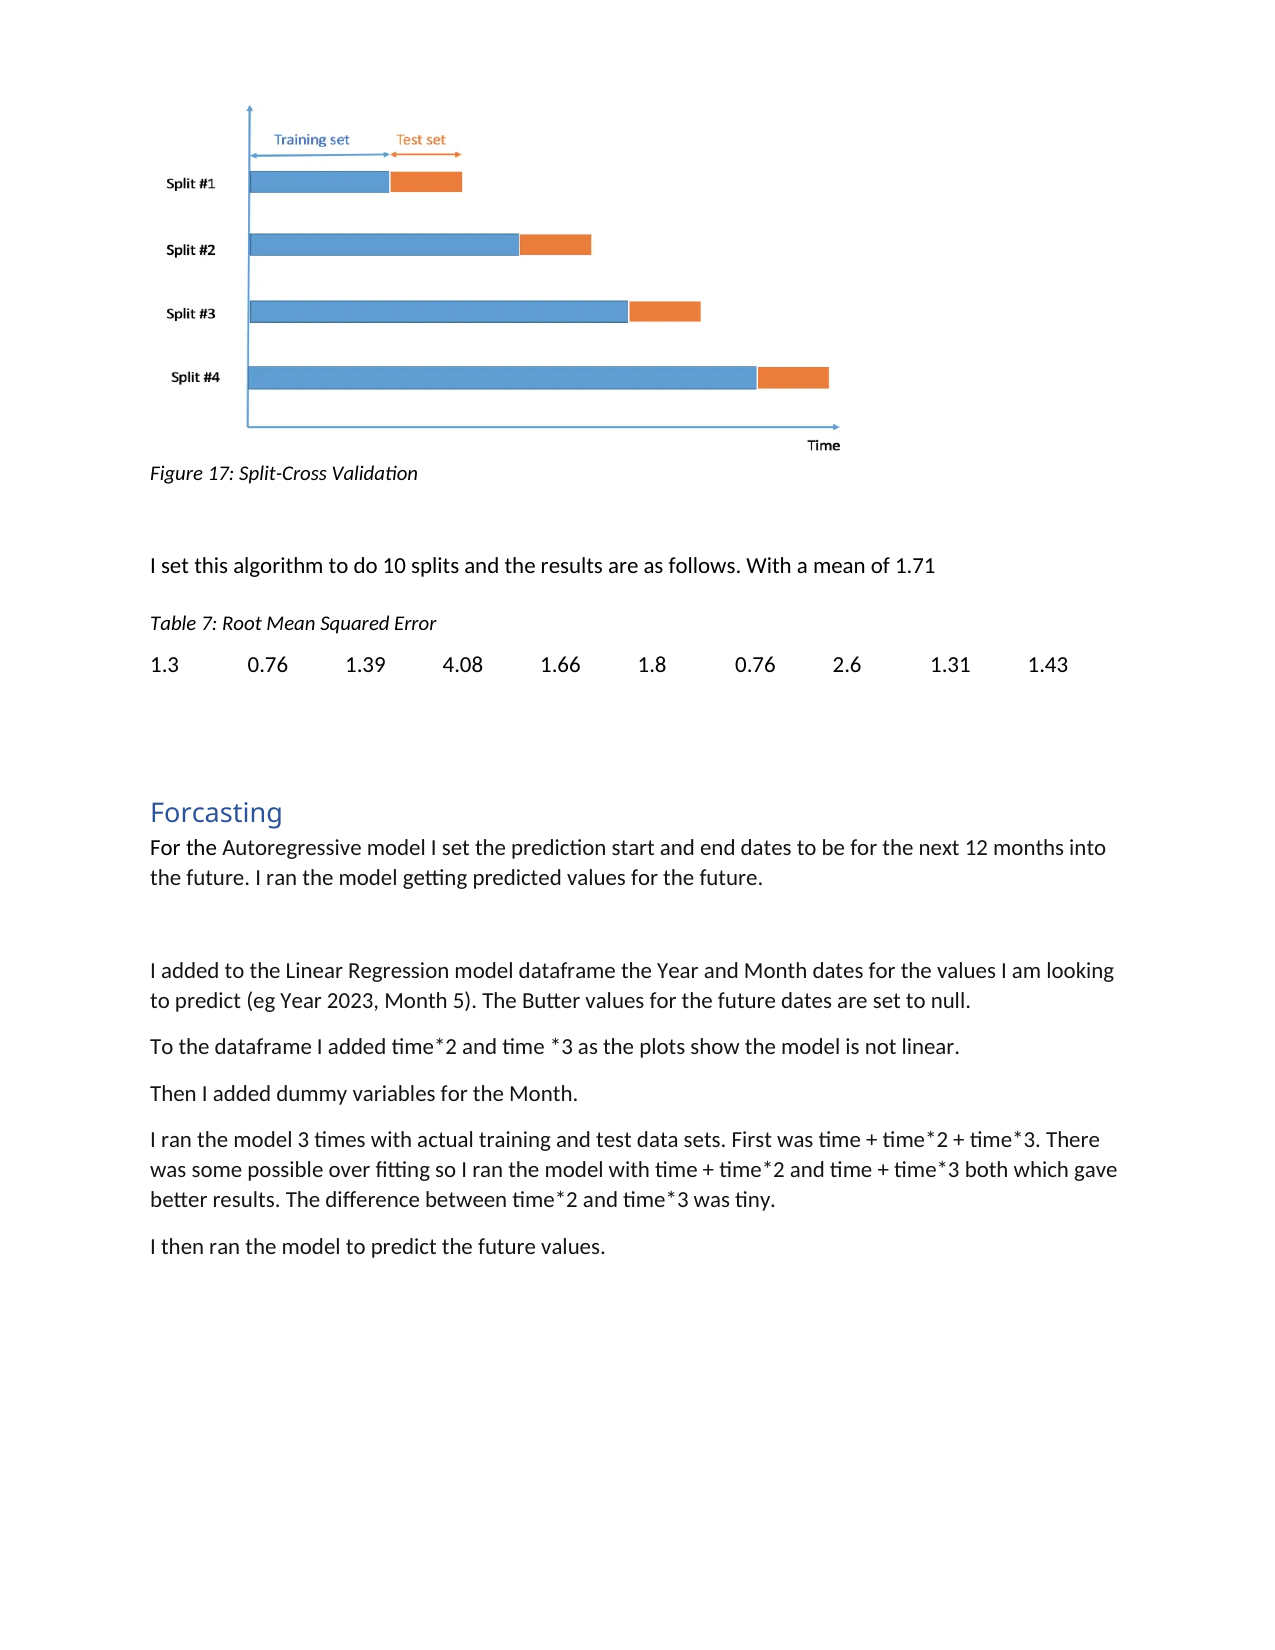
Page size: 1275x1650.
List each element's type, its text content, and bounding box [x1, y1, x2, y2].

table_header 1.8 [638, 650, 735, 696]
text Figure 17: Split-Cross Validation [150, 459, 852, 486]
text I ran the model 3 times with actual training and test data sets. First was time + time*2 + time*3. There was some possible over fitting so I ran the model with time + time*2 and time + time*3 both which gave better results. The difference between time*2 and time*3 was tiny. [150, 1125, 1125, 1213]
text I set this algorithm to do 10 splits and the results are as follows. With a mean of 1.71 [150, 551, 1125, 579]
table_header 1.31 [930, 650, 1027, 696]
table_header 1.66 [540, 650, 637, 696]
table_header 1.43 [1028, 650, 1125, 696]
table_header 0.76 [735, 650, 832, 696]
picture [150, 87, 853, 459]
text Table 7: Root Mean Squared Error [150, 610, 1125, 635]
text For the Autoregressive model I set the prediction start and end dates to be for the next 12 months into the future. I ran the model getting predicted values for the future. [150, 833, 1125, 891]
text To the dataframe I added time*2 and time *3 as the plots show the model is not linear. [150, 1032, 1125, 1060]
table_header 1.39 [345, 650, 442, 696]
table_header 1.3 [150, 650, 247, 696]
text Then I added dummy variables for the Month. [150, 1079, 1125, 1107]
subtitle Forcasting [150, 793, 1125, 830]
table_header 4.08 [443, 650, 540, 696]
table_header 0.76 [248, 650, 345, 696]
text I then ran the model to predict the future values. [150, 1232, 1125, 1260]
table_header 2.6 [833, 650, 930, 696]
text I added to the Linear Regression model dataframe the Year and Month dates for the values I am looking to predict (eg Year 2023, Month 5). The Butter values for the future dates are set to null. [150, 956, 1125, 1014]
